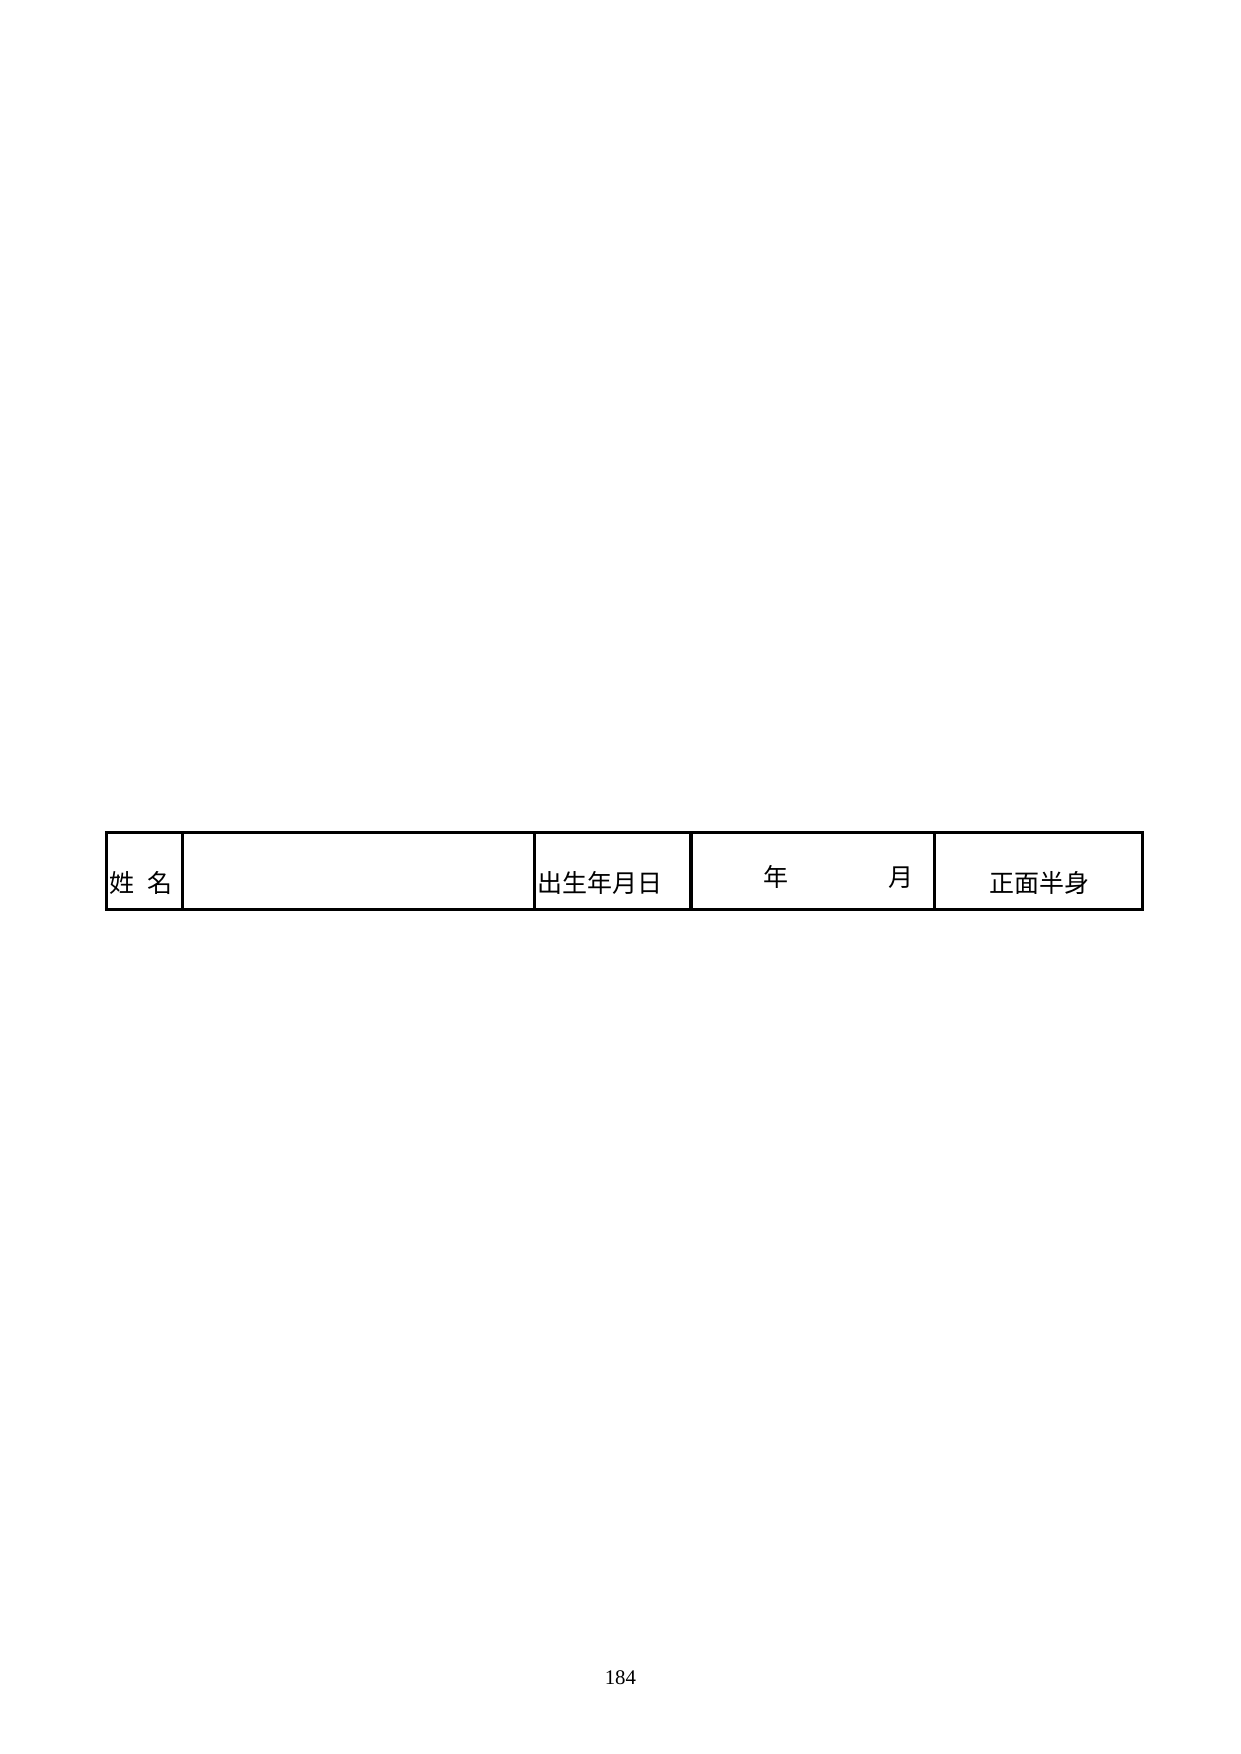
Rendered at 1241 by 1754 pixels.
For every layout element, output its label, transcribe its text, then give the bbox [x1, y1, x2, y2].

table_header 年 月 日 [693, 834, 933, 908]
table_header [184, 834, 533, 908]
table_header 出生年月日 [536, 834, 689, 908]
table_header 正面半身 [936, 834, 1141, 908]
table_header 姓 名 [108, 834, 181, 908]
